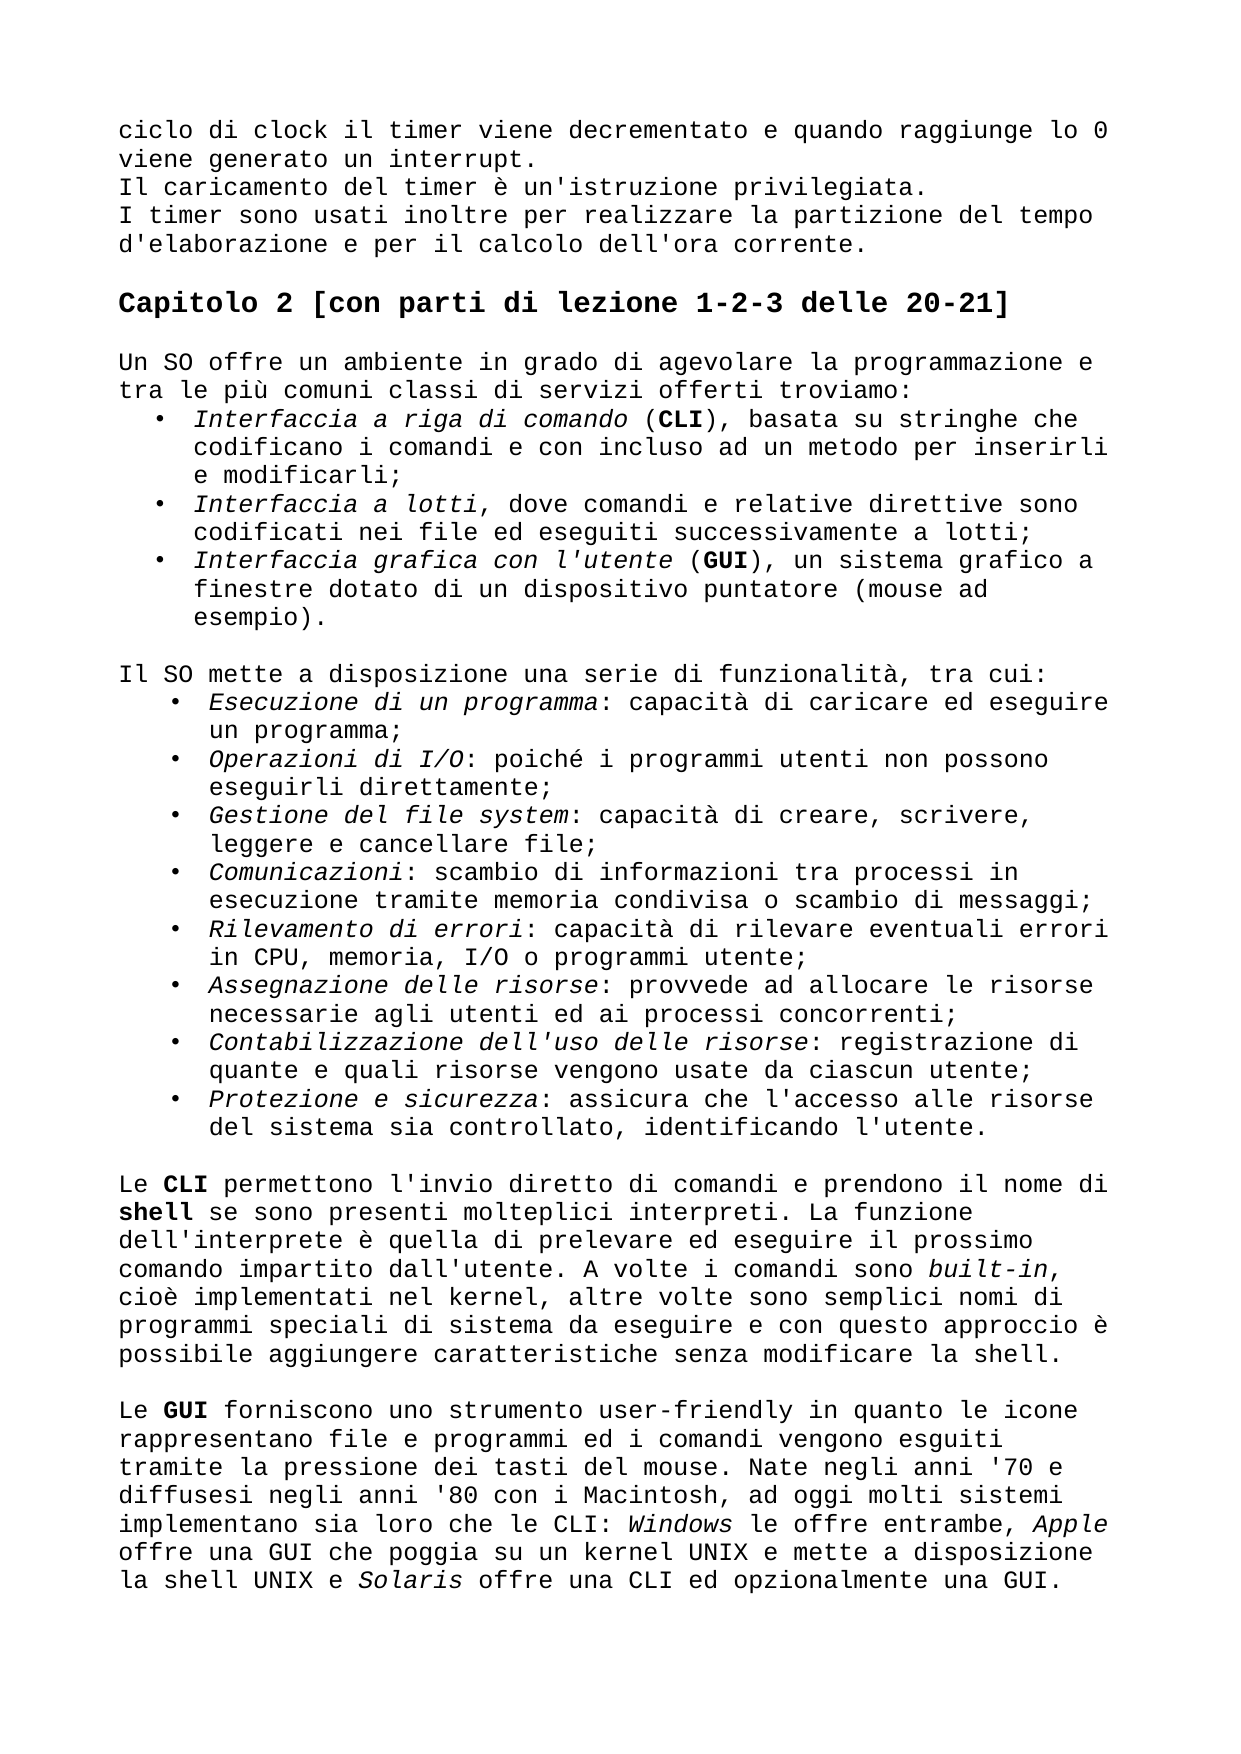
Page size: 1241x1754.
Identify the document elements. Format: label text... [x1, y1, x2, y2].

list Assegnazione delle risorse: provvede ad allocare le risorse necessarie agli utenti ed ai processi concorrenti; [171, 973, 1122, 1029]
text Un SO offre un ambiente in grado di agevolare la programmazione e tra le più comuni classi di servizi offerti troviamo: [118, 349, 1122, 406]
text Le CLI permettono l'invio diretto di comandi e prendono il nome di shell se sono presenti molteplici interpreti. La funzione dell'interprete è quella di prelevare ed eseguire il prossimo comando impartito dall'utente. A volte i comandi sono built-in, cioè implementati nel kernel, altre volte sono semplici nomi di programmi speciali di sistema da eseguire e con questo approccio è possibile aggiungere caratteristiche senza modificare la shell. [118, 1171, 1122, 1369]
list Gestione del file system: capacità di creare, scrivere, leggere e cancellare file; [171, 803, 1122, 859]
list Interfaccia grafica con l'utente (GUI), un sistema grafico a finestre dotato di un dispositivo puntatore (mouse ad esempio). [156, 548, 1122, 633]
text Capitolo 2 [con parti di lezione 1-2-3 delle 20-21] [118, 288, 1122, 321]
list Interfaccia a lotti, dove comandi e relative direttive sono codificati nei file ed eseguiti successivamente a lotti; [156, 491, 1122, 548]
text ciclo di clock il timer viene decrementato e quando raggiunge lo 0 viene generato un interrupt. [118, 118, 1122, 175]
list Operazioni di I/O: poiché i programmi utenti non possono eseguirli direttamente; [171, 746, 1122, 803]
list Contabilizzazione dell'uso delle risorse: registrazione di quante e quali risorse vengono usate da ciascun utente; [171, 1029, 1122, 1086]
list Rilevamento di errori: capacità di rilevare eventuali errori in CPU, memoria, I/O o programmi utente; [171, 916, 1122, 973]
text Le GUI forniscono uno strumento user-friendly in quanto le icone rappresentano file e programmi ed i comandi vengono esguiti tramite la pressione dei tasti del mouse. Nate negli anni '70 e diffusesi negli anni '80 con i Macintosh, ad oggi molti sistemi implementano sia loro che le CLI: Windows le offre entrambe, Apple offre una GUI che poggia su un kernel UNIX e mette a disposizione la shell UNIX e Solaris offre una CLI ed opzionalmente una GUI. [118, 1398, 1122, 1596]
text I timer sono usati inoltre per realizzare la partizione del tempo d'elaborazione e per il calcolo dell'ora corrente. [118, 203, 1122, 260]
list Esecuzione di un programma: capacità di caricare ed eseguire un programma; [171, 689, 1122, 746]
text Il SO mette a disposizione una serie di funzionalità, tra cui: [118, 661, 1122, 689]
text Il caricamento del timer è un'istruzione privilegiata. [118, 175, 1122, 203]
list Protezione e sicurezza: assicura che l'accesso alle risorse del sistema sia controllato, identificando l'utente. [171, 1086, 1122, 1143]
list Comunicazioni: scambio di informazioni tra processi in esecuzione tramite memoria condivisa o scambio di messaggi; [171, 859, 1122, 916]
list Interfaccia a riga di comando (CLI), basata su stringhe che codificano i comandi e con incluso ad un metodo per inserirli e modificarli; [156, 406, 1122, 491]
